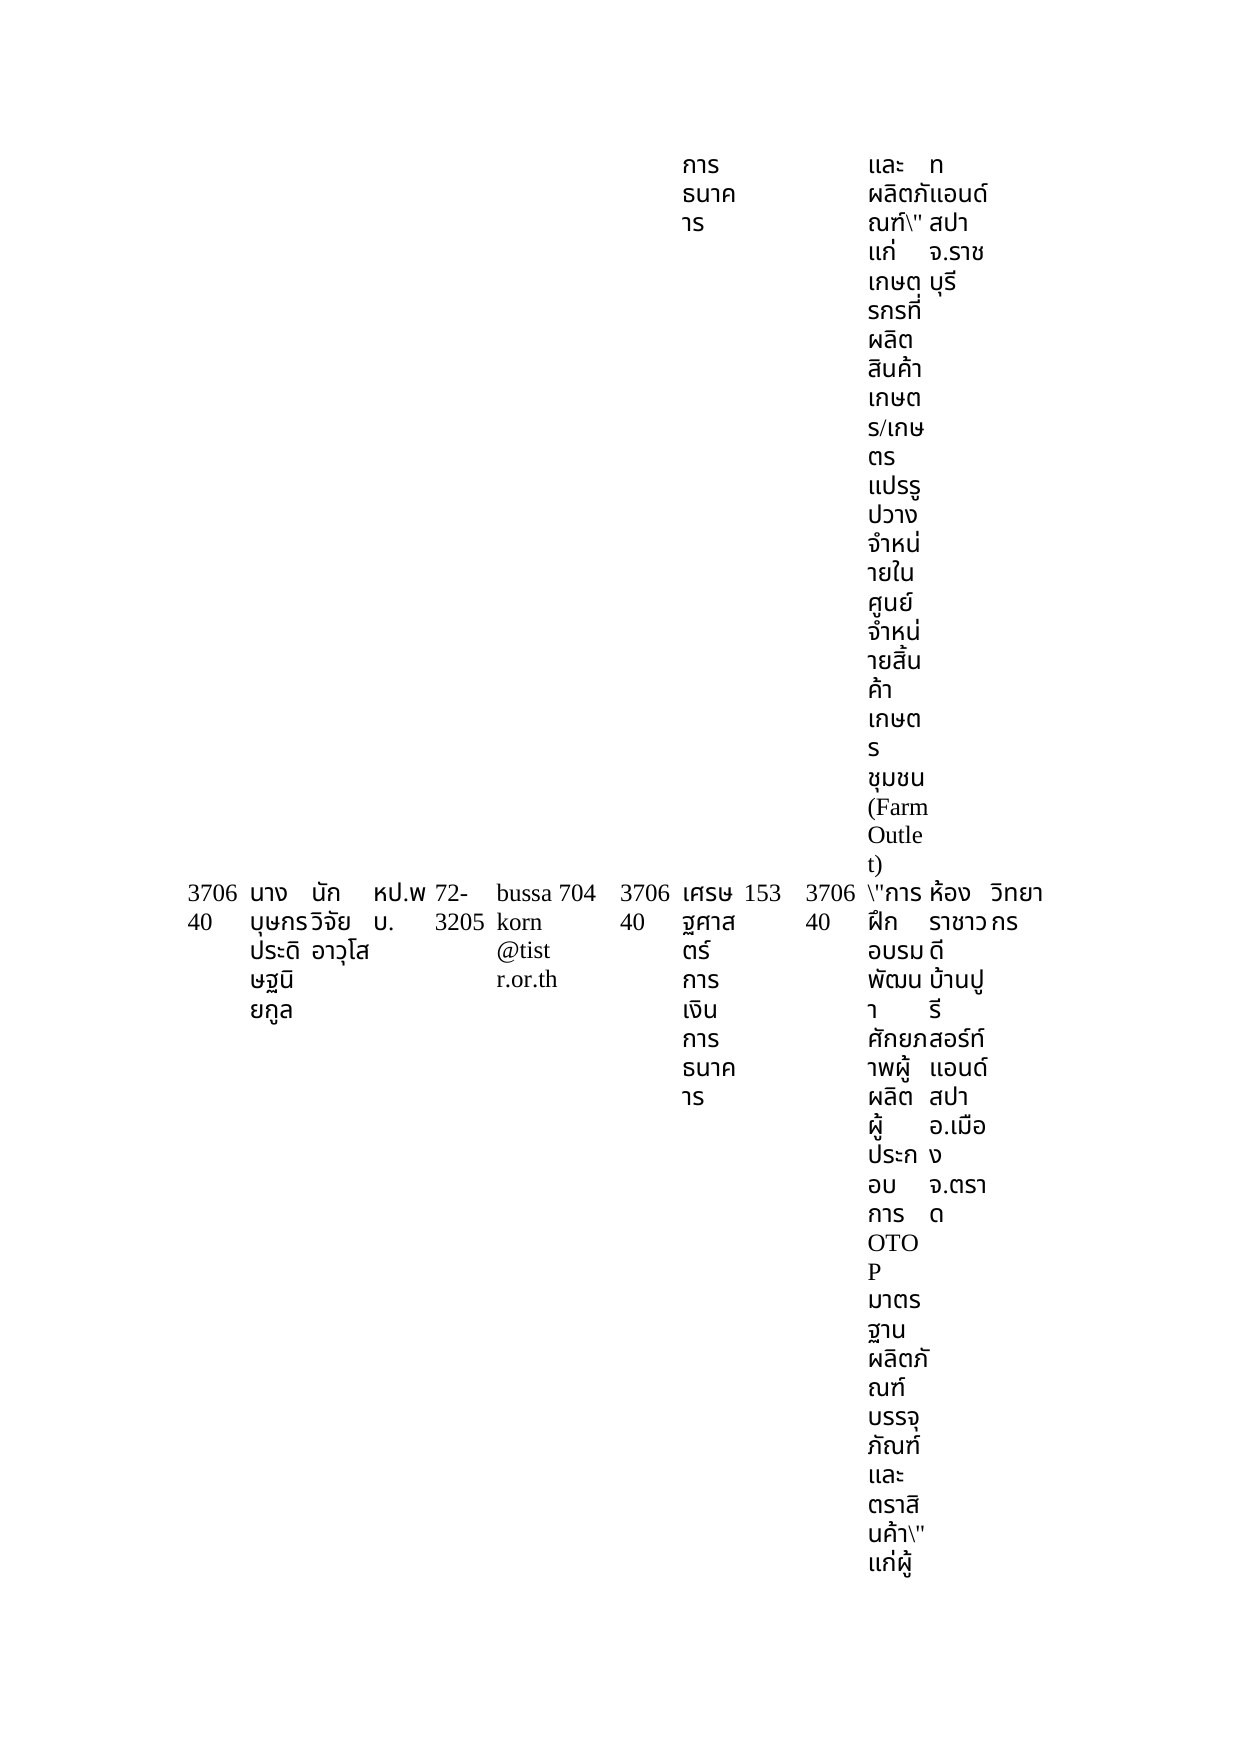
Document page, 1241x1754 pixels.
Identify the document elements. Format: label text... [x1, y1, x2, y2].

table_cell การธนาคาร [682, 150, 743, 878]
table_cell และผลิตภัณฑ์\" แก่เกษตรกรที่ผลิตสินค้าเกษตร/เกษตรแปรรูปวางจำหน่ายในศูนย์จำหน่ายสิ้นค้าเกษตรชุมชน (Farm Outlet) [867, 150, 929, 878]
table_cell [496, 150, 558, 878]
table_cell [373, 150, 434, 878]
table_cell 153 [744, 878, 805, 1577]
table_cell [188, 150, 249, 878]
table_cell วิทยากร [991, 878, 1053, 1577]
table_cell เศรษฐศาสตร์การเงินการธนาคาร [682, 878, 743, 1577]
table_cell นางบุษกร ประดิษฐนิยกูล [249, 878, 311, 1577]
table_cell หป.พบ. [373, 878, 434, 1577]
table_cell bussakorn@tistr.or.th [496, 878, 558, 1577]
table_cell [558, 150, 620, 878]
table_cell ท แอนด์สปา จ.ราชบุรี [929, 150, 991, 878]
table_cell [805, 150, 867, 878]
table_cell 370640 [188, 878, 249, 1577]
table_cell [249, 150, 311, 878]
table_cell 370640 [620, 878, 682, 1577]
table_cell 370640 [805, 878, 867, 1577]
table_cell [620, 150, 682, 878]
table_cell 72-3205 [435, 878, 496, 1577]
table_cell \"การฝึกอบรมพัฒนาศักยภาพผู้ผลิต ผู้ประกอบการ OTOP มาตรฐานผลิตภัณฑ์ บรรจุภัณฑ์ และตราสินค้า\" แก่ผู้ [867, 878, 929, 1577]
table_cell 704 [558, 878, 620, 1577]
table_cell [311, 150, 373, 878]
table_cell [744, 150, 805, 878]
table_cell นักวิจัยอาวุโส [311, 878, 373, 1577]
table_cell [435, 150, 496, 878]
table_cell ห้องราชาวดี บ้านปูรีสอร์ท์ แอนด์สปา อ.เมือง จ.ตราด [929, 878, 991, 1577]
table_cell [991, 150, 1053, 878]
